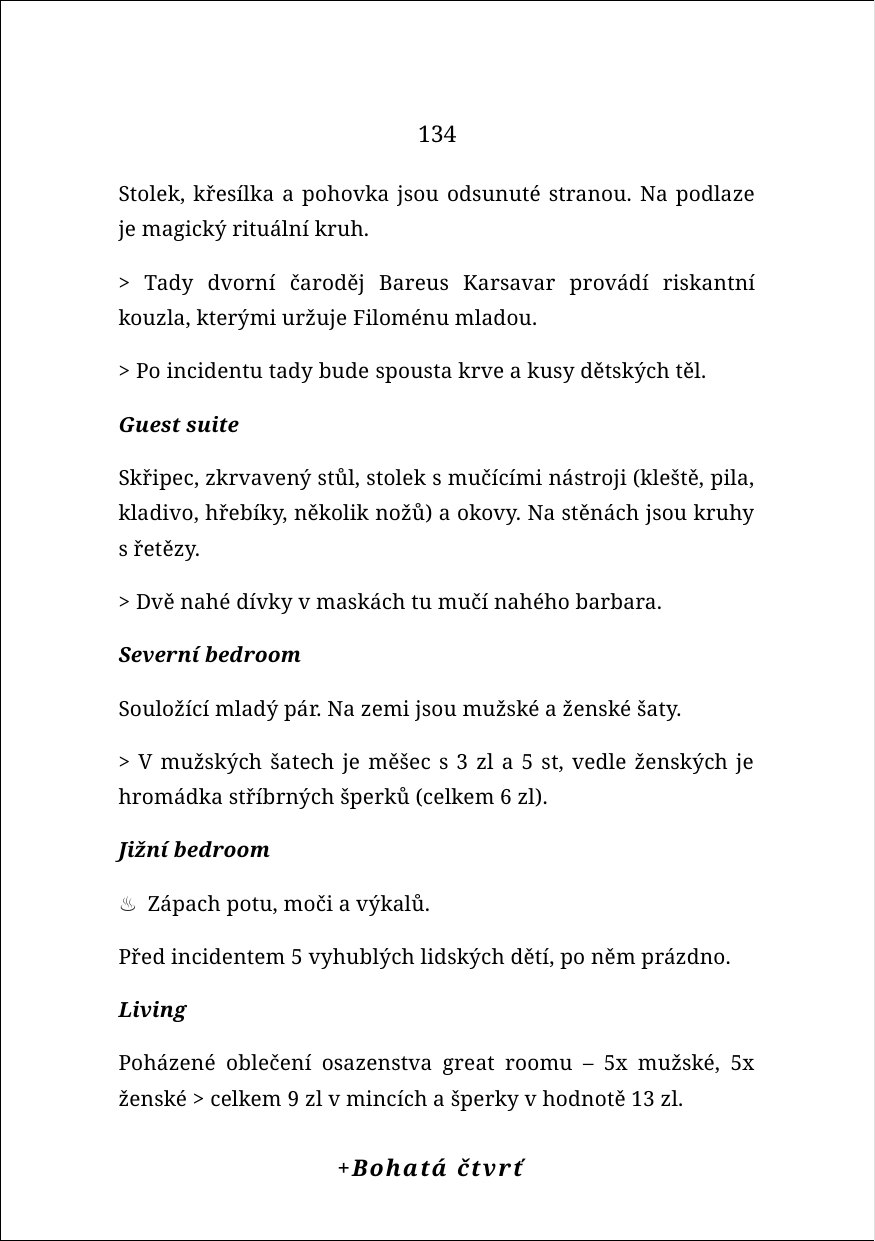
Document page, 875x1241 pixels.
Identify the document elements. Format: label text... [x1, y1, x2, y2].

text Living [118, 995, 756, 1024]
text Skřipec, zkrvavený stůl, stolek s mučícími nástroji (kleště, pila, kladivo, hřebíky, několik nožů) a okovy. Na stěnách jsou kruhy s řetězy. [118, 463, 756, 562]
text Jižní bedroom [118, 836, 756, 864]
text > Tady dvorní čaroděj Bareus Karsavar provádí riskantní kouzla, kterými uržuje Filoménu mladou. [118, 268, 756, 332]
text Guest suite [118, 410, 756, 438]
text Stolek, křesílka a pohovka jsou odsunuté stranou. Na podlaze je magický rituální kruh. [118, 179, 756, 243]
text Severní bedroom [118, 640, 756, 669]
text ♨ Zápach potu, moči a výkalů. [118, 889, 756, 917]
text > V mužských šatech je měšec s 3 zl a 5 st, vedle ženských je hromádka stříbrných šperků (celkem 6 zl). [118, 747, 756, 811]
text Před incidentem 5 vyhublých lidských dětí, po něm prázdno. [118, 942, 756, 971]
text Poházené oblečení osazenstva great roomu – 5x mužské, 5x ženské > celkem 9 zl v mincích a šperky v hodnotě 13 zl. [118, 1048, 756, 1112]
text > Po incidentu tady bude spousta krve a kusy dětských těl. [118, 356, 756, 385]
text > Dvě nahé dívky v maskách tu mučí nahého barbara. [118, 587, 756, 616]
text Souložící mladý pár. Na zemi jsou mužské a ženské šaty. [118, 694, 756, 722]
